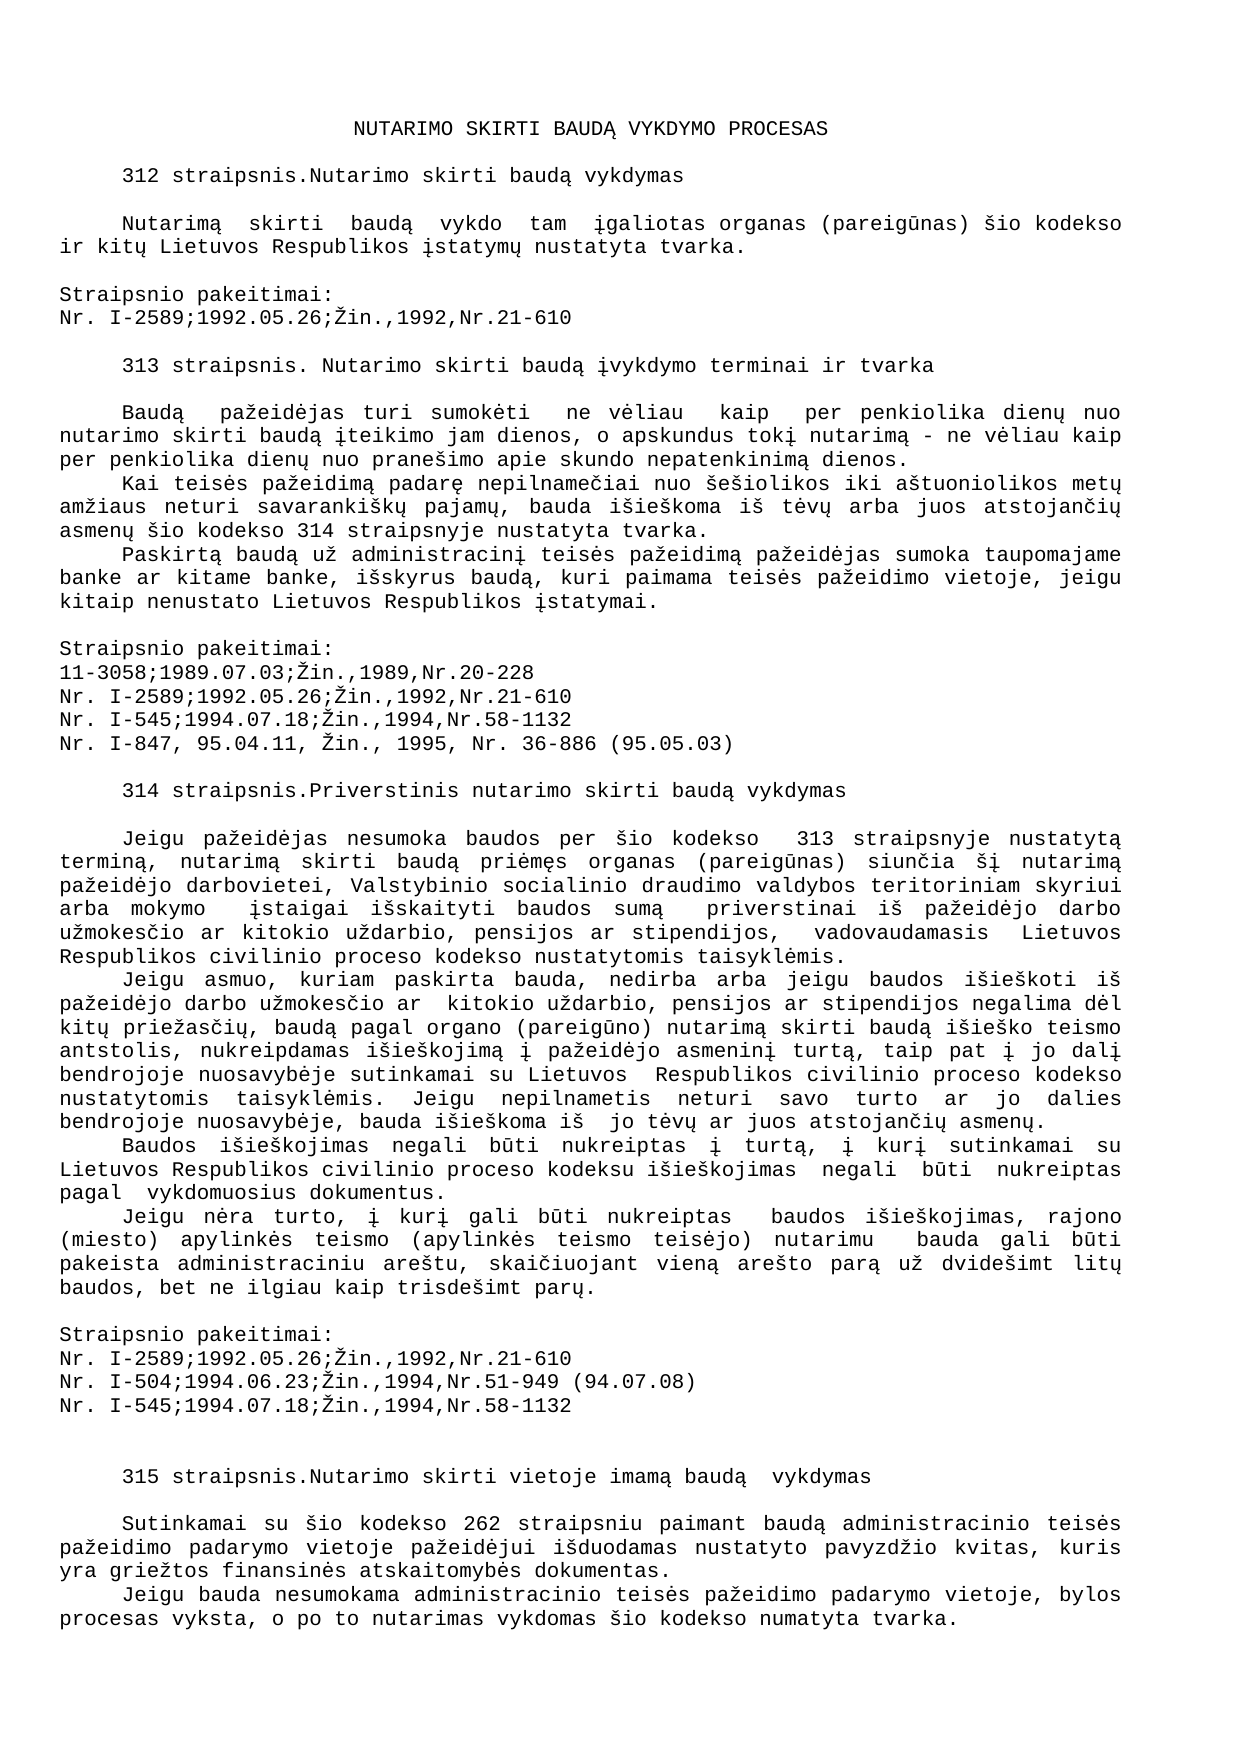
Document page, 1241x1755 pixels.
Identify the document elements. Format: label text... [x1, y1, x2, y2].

text Straipsnio pakeitimai: [59, 638, 1122, 662]
text 315 straipsnis.Nutarimo skirti vietoje imamą baudą vykdymas [59, 1466, 1122, 1489]
text 314 straipsnis.Priverstinis nutarimo skirti baudą vykdymas [59, 780, 1122, 804]
text Nr. I-2589;1992.05.26;Žin.,1992,Nr.21-610 [59, 1348, 1122, 1371]
text Nr. I-545;1994.07.18;Žin.,1994,Nr.58-1132 [59, 1395, 1122, 1419]
text Jeigu bauda nesumokama administracinio teisės pažeidimo padarymo vietoje, bylos procesas vyksta, o po to nutarimas vykdomas šio kodekso numatyta tvarka. [59, 1584, 1122, 1631]
text Nr. I-847, 95.04.11, Žin., 1995, Nr. 36-886 (95.05.03) [59, 733, 1122, 757]
text Straipsnio pakeitimai: [59, 1324, 1122, 1348]
text Nr. I-2589;1992.05.26;Žin.,1992,Nr.21-610 [59, 307, 1122, 331]
text Nr. I-504;1994.06.23;Žin.,1994,Nr.51-949 (94.07.08) [59, 1371, 1122, 1395]
text Jeigu nėra turto, į kurį gali būti nukreiptas baudos išieškojimas, rajono (miesto) apylinkės teismo (apylinkės teismo teisėjo) nutarimu bauda gali būti pakeista administraciniu areštu, skaičiuojant vieną arešto parą už dvidešimt litų baudos, bet ne ilgiau kaip trisdešimt parų. [59, 1206, 1122, 1300]
text Paskirtą baudą už administracinį teisės pažeidimą pažeidėjas sumoka taupomajame banke ar kitame banke, išskyrus baudą, kuri paimama teisės pažeidimo vietoje, jeigu kitaip nenustato Lietuvos Respublikos įstatymai. [59, 544, 1122, 615]
text Jeigu asmuo, kuriam paskirta bauda, nedirba arba jeigu baudos išieškoti iš pažeidėjo darbo užmokesčio ar kitokio uždarbio, pensijos ar stipendijos negalima dėl kitų priežasčių, baudą pagal organo (pareigūno) nutarimą skirti baudą išieško teismo antstolis, nukreipdamas išieškojimą į pažeidėjo asmeninį turtą, taip pat į jo dalį bendrojoje nuosavybėje sutinkamai su Lietuvos Respublikos civilinio proceso kodekso nustatytomis taisyklėmis. Jeigu nepilnametis neturi savo turto ar jo dalies bendrojoje nuosavybėje, bauda išieškoma iš jo tėvų ar juos atstojančių asmenų. [59, 969, 1122, 1135]
text Jeigu pažeidėjas nesumoka baudos per šio kodekso 313 straipsnyje nustatytą terminą, nutarimą skirti baudą priėmęs organas (pareigūnas) siunčia šį nutarimą pažeidėjo darbovietei, Valstybinio socialinio draudimo valdybos teritoriniam skyriui arba mokymo įstaigai išskaityti baudos sumą priverstinai iš pažeidėjo darbo užmokesčio ar kitokio uždarbio, pensijos ar stipendijos, vadovaudamasis Lietuvos Respublikos civilinio proceso kodekso nustatytomis taisyklėmis. [59, 827, 1122, 969]
text Baudos išieškojimas negali būti nukreiptas į turtą, į kurį sutinkamai su Lietuvos Respublikos civilinio proceso kodeksu išieškojimas negali būti nukreiptas pagal vykdomuosius dokumentus. [59, 1135, 1122, 1206]
text 313 straipsnis. Nutarimo skirti baudą įvykdymo terminai ir tvarka [59, 354, 1122, 378]
text Sutinkamai su šio kodekso 262 straipsniu paimant baudą administracinio teisės pažeidimo padarymo vietoje pažeidėjui išduodamas nustatyto pavyzdžio kvitas, kuris yra griežtos finansinės atskaitomybės dokumentas. [59, 1513, 1122, 1584]
text Baudą pažeidėjas turi sumokėti ne vėliau kaip per penkiolika dienų nuo nutarimo skirti baudą įteikimo jam dienos, o apskundus tokį nutarimą - ne vėliau kaip per penkiolika dienų nuo pranešimo apie skundo nepatenkinimą dienos. [59, 402, 1122, 473]
text Kai teisės pažeidimą padarę nepilnamečiai nuo šešiolikos iki aštuoniolikos metų amžiaus neturi savarankiškų pajamų, bauda išieškoma iš tėvų arba juos atstojančių asmenų šio kodekso 314 straipsnyje nustatyta tvarka. [59, 473, 1122, 544]
text Straipsnio pakeitimai: [59, 284, 1122, 307]
text Nr. I-545;1994.07.18;Žin.,1994,Nr.58-1132 [59, 709, 1122, 733]
text NUTARIMO SKIRTI BAUDĄ VYKDYMO PROCESAS [59, 118, 1122, 142]
text 312 straipsnis.Nutarimo skirti baudą vykdymas [59, 165, 1122, 189]
text Nr. I-2589;1992.05.26;Žin.,1992,Nr.21-610 [59, 686, 1122, 709]
text Nutarimą skirti baudą vykdo tam įgaliotas organas (pareigūnas) šio kodekso ir kitų Lietuvos Respublikos įstatymų nustatyta tvarka. [59, 213, 1122, 260]
text 11-3058;1989.07.03;Žin.,1989,Nr.20-228 [59, 662, 1122, 686]
